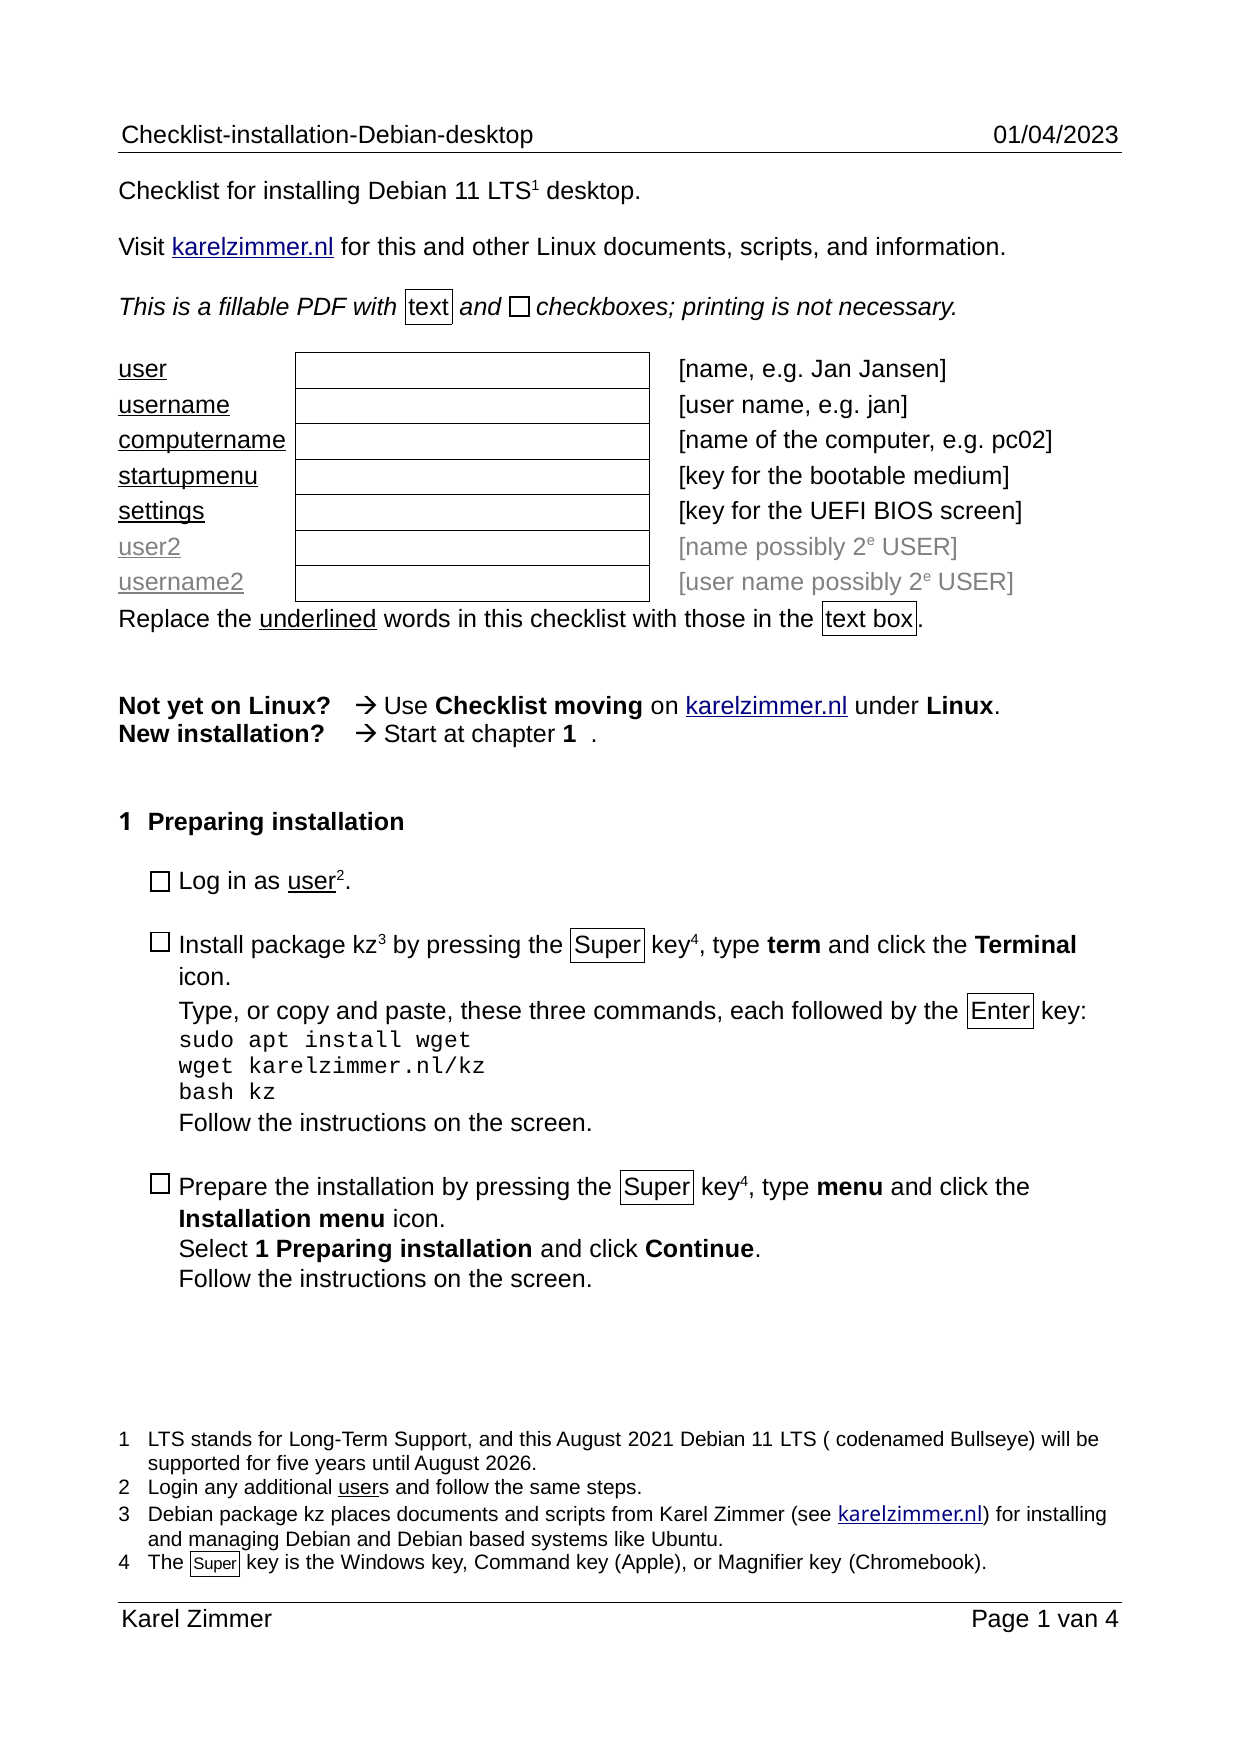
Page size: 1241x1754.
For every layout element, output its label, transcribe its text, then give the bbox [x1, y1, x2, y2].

text . [917, 601, 1122, 636]
text Not yet on Linux?  Use Checklist moving on karelzimmer.nl under Linux. [118, 692, 1122, 720]
text [name, e.g. Jan Jansen] [650, 352, 1122, 388]
text user [118, 352, 295, 388]
text [user name, e.g. jan] [650, 388, 1122, 423]
text text box [823, 602, 916, 635]
table_cell [141, 1168, 177, 1234]
text SETTINGS [118, 494, 295, 530]
text This is a fillable PDF with [118, 289, 405, 324]
text [key for the UEFI BIOS screen] [650, 494, 1122, 530]
table_cell [141, 927, 177, 992]
text Checklist for installing Debian 11 LTS desktop. [118, 177, 1122, 205]
text [user name possibly 2e USER] [650, 565, 1122, 601]
table_cell [177, 896, 1120, 927]
text USERName2 [118, 565, 295, 601]
text STARTupMEnU [118, 459, 295, 494]
list Preparing installation [118, 804, 1122, 838]
table_cell Select 1 Preparing installation and click Continue. [177, 1234, 1120, 1264]
text [name possibly 2e USER] [650, 530, 1122, 565]
text Visit karelzimmer.nl for this and other Linux documents, scripts, and information. [118, 233, 1122, 261]
text Replace the underlined words in this checklist with those in the [118, 601, 822, 636]
table_cell [141, 1138, 177, 1168]
text LTS stands for Long-Term Support, and this August 2021 Debian 11 LTS ( codenamed Bullseye) will be supported for five years until August 2026. [118, 1423, 1122, 1475]
text [name of the computer, e.g. pc02] [650, 423, 1122, 459]
text USERname [118, 388, 295, 423]
table_cell [141, 1264, 177, 1294]
table_cell Install package kz by pressing the Super key, type term and click the Terminal icon. [177, 927, 1120, 992]
text [key for the bootable medium] [650, 459, 1122, 494]
text and checkboxes; printing is not necessary. [453, 289, 1122, 324]
table_cell Type, or copy and paste, these three commands, each followed by the Enter key: sudo apt install wget wget karelzimmer.nl/kz bash kz [177, 992, 1120, 1108]
table_cell [141, 992, 177, 1108]
table_header Log in as USER. [177, 866, 1120, 896]
table_header [141, 866, 177, 896]
table_cell Follow the instructions on the screen. [177, 1264, 1120, 1294]
table_cell [141, 1234, 177, 1264]
text New installation?  Start at chapter 1 . [118, 720, 1122, 748]
text COMPUTERNAme [118, 423, 295, 459]
table_cell [141, 896, 177, 927]
table_cell [141, 1108, 177, 1138]
text text [406, 290, 452, 324]
table_cell Prepare the installation by pressing the Super key4, type menu and click the Installation menu icon. [177, 1168, 1120, 1234]
table_cell [177, 1138, 1120, 1168]
table_cell Follow the instructions on the screen. [177, 1108, 1120, 1138]
text USER2 [118, 530, 295, 565]
